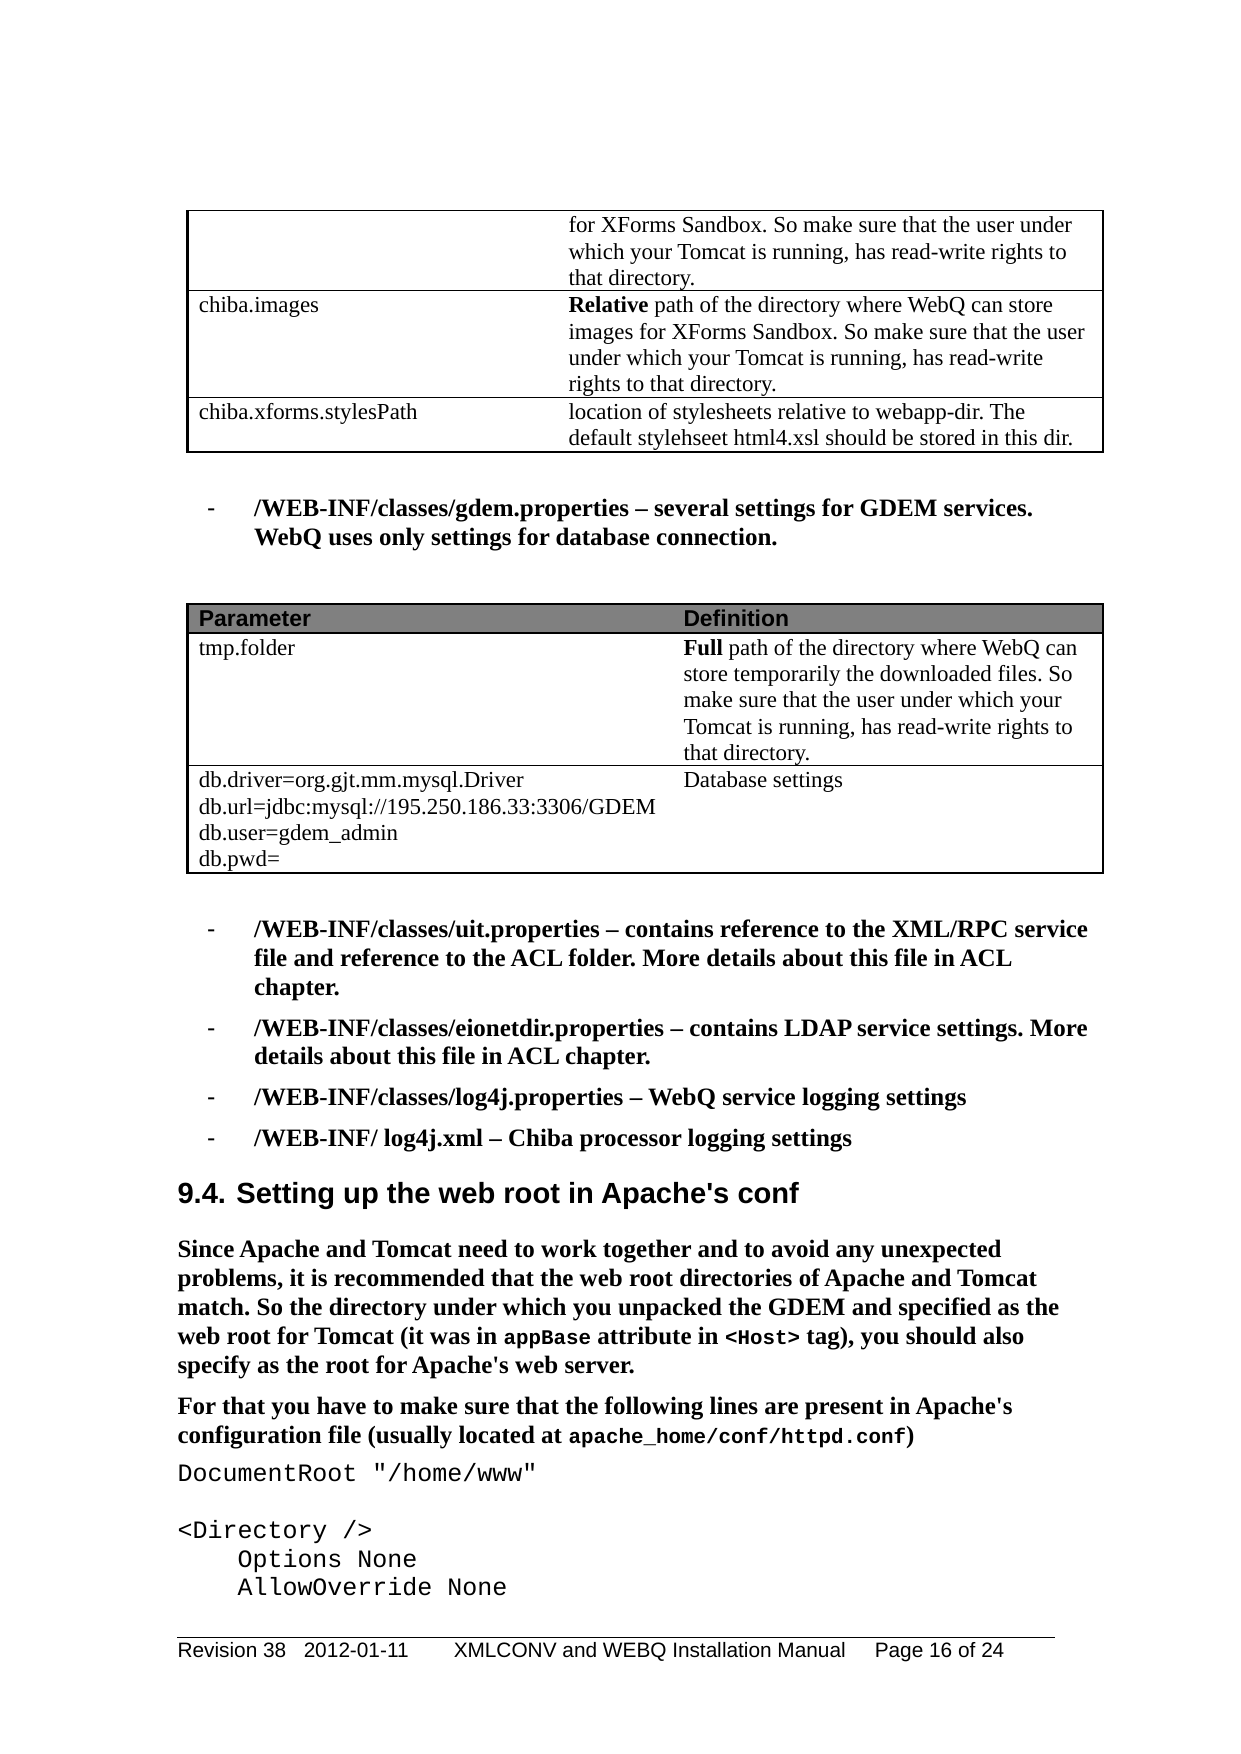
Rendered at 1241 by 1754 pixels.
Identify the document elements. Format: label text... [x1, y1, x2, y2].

table_cell chiba.images [189, 291, 557, 397]
list /WEB-INF/classes/uit.properties – contains reference to the XML/RPC service file and reference to the ACL folder. More details about this file in ACL chapter. [207, 914, 1092, 1001]
table_header Definition [672, 605, 1102, 632]
table_cell db.driver=org.gjt.mm.mysql.Driver db.url=jdbc:mysql://195.250.186.33:3306/GDEM db.user=gdem_admin db.pwd= [189, 766, 672, 872]
table_cell tmp.folder [189, 634, 672, 765]
table_cell location of stylesheets relative to webapp-dir. The default stylehseet html4.xsl should be stored in this dir. [557, 398, 1102, 451]
text For that you have to make sure that the following lines are present in Apache's configuration file (usually located at apache_home/conf/httpd.conf) [177, 1391, 1092, 1449]
table_header Parameter [189, 605, 672, 632]
text Options None [177, 1546, 1092, 1575]
list /WEB-INF/ log4j.xml – Chiba processor logging settings [207, 1123, 1092, 1151]
table_cell for XForms Sandbox. So make sure that the user under which your Tomcat is running, has read-write rights to that directory. [557, 211, 1102, 290]
text DocumentRoot "/home/www" [177, 1461, 1092, 1489]
table_cell Full path of the directory where WebQ can store temporarily the downloaded files. So make sure that the user under which your Tomcat is running, has read-write rights to that directory. [672, 634, 1102, 765]
table_cell chiba.xforms.stylesPath [189, 398, 557, 451]
table_cell [189, 211, 557, 290]
list /WEB-INF/classes/gdem.properties – several settings for GDEM services. WebQ uses only settings for database connection. [207, 493, 1092, 551]
list /WEB-INF/classes/log4j.properties – WebQ service logging settings [207, 1082, 1092, 1111]
table_cell Relative path of the directory where WebQ can store images for XForms Sandbox. So make sure that the user under which your Tomcat is running, has read-write rights to that directory. [557, 291, 1102, 397]
list /WEB-INF/classes/eionetdir.properties – contains LDAP service settings. More details about this file in ACL chapter. [207, 1013, 1092, 1070]
text Since Apache and Tomcat need to work together and to avoid any unexpected problems, it is recommended that the web root directories of Apache and Tomcat match. So the directory under which you unpacked the GDEM and specified as the web root for Tomcat (it was in appBase attribute in <Host> tag), you should also specify as the root for Apache's web server. [177, 1234, 1092, 1379]
table_cell Database settings [672, 766, 1102, 872]
text AllowOverride None [177, 1575, 1092, 1603]
subtitle Setting up the web root in Apache's conf [177, 1176, 1092, 1210]
text <Directory /> [177, 1518, 1092, 1546]
